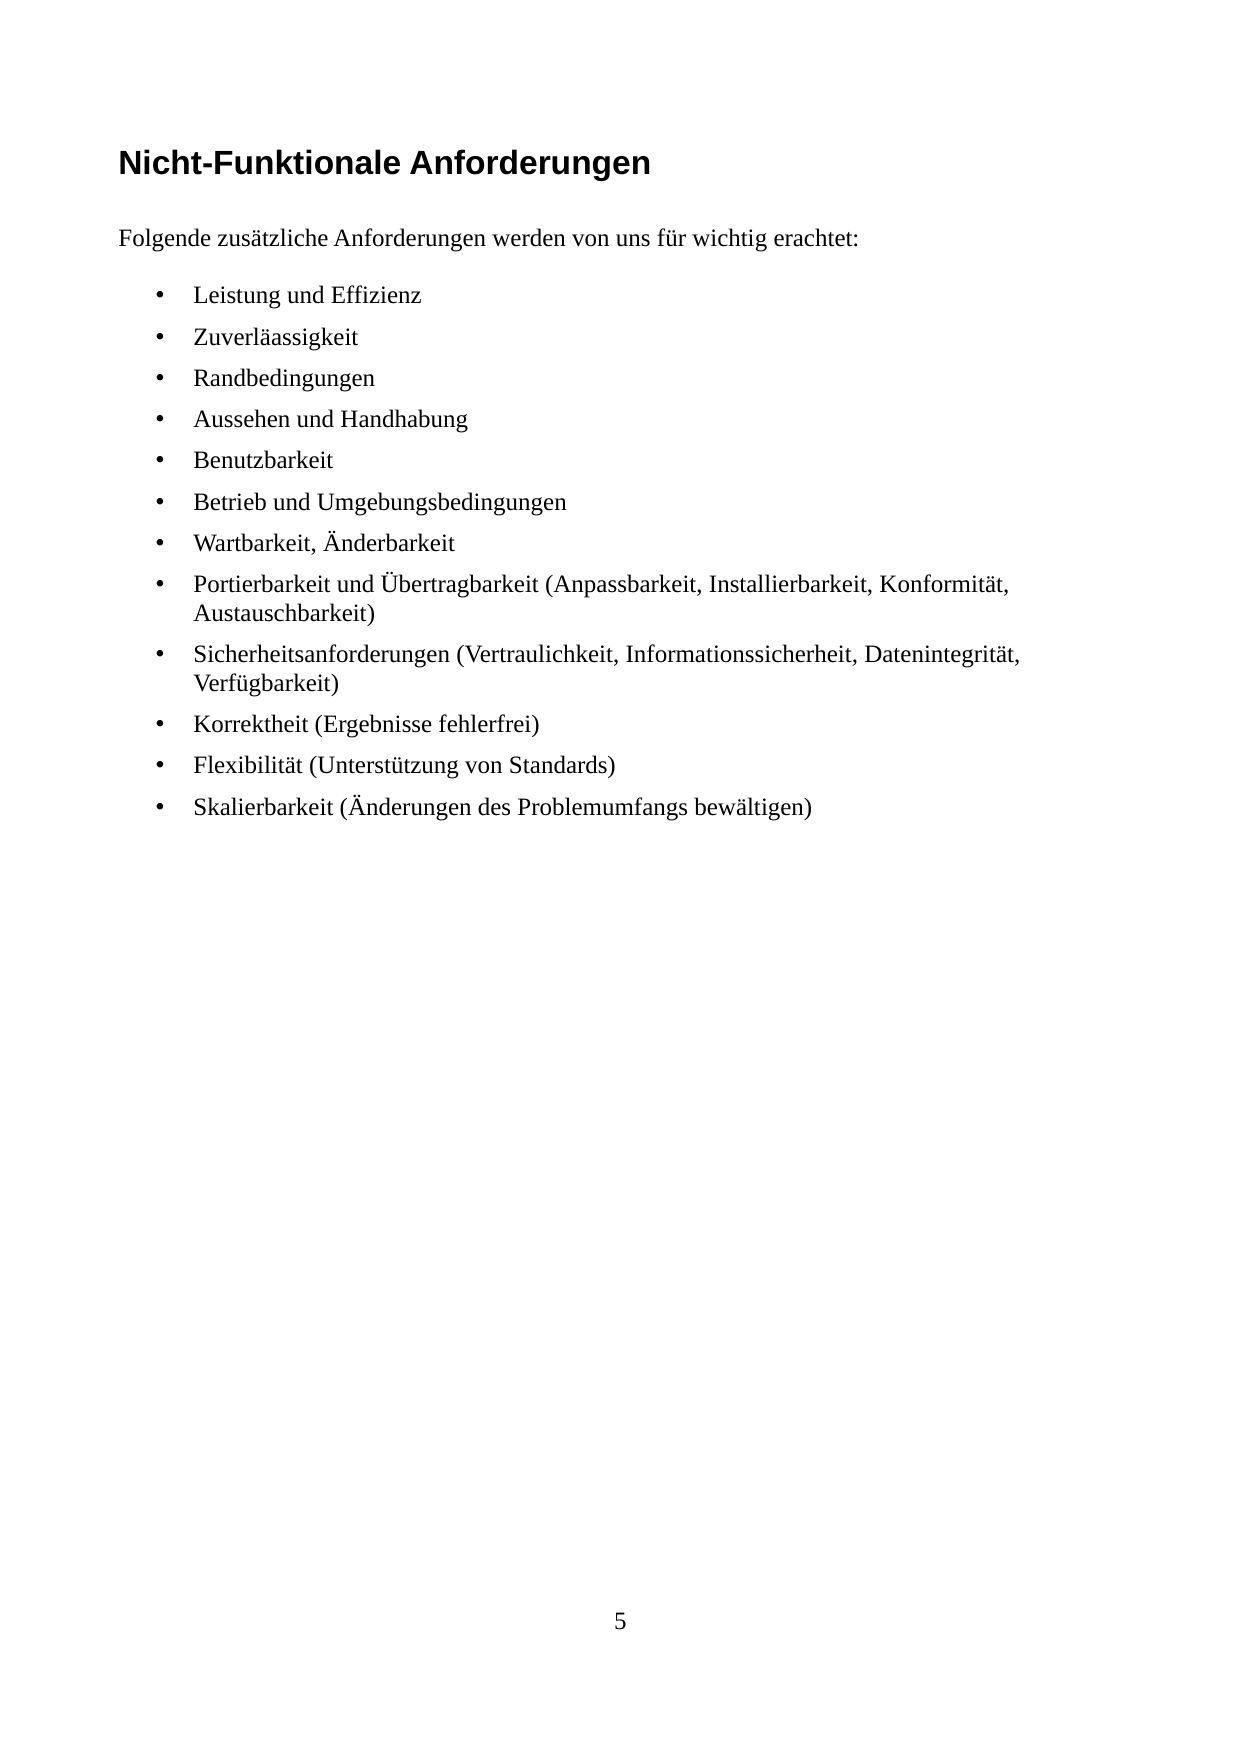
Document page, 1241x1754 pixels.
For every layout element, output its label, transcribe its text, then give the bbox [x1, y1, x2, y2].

list Randbedingungen [156, 363, 1122, 392]
list Skalierbarkeit (Änderungen des Problemumfangs bewältigen) [156, 792, 1122, 821]
list Flexibilität (Unterstützung von Standards) [156, 751, 1122, 779]
list Zuverläassigkeit [156, 322, 1122, 351]
list Wartbarkeit, Änderbarkeit [156, 528, 1122, 557]
text Folgende zusätzliche Anforderungen werden von uns für wichtig erachtet: [118, 223, 1122, 252]
list Betrieb und Umgebungsbedingungen [156, 487, 1122, 516]
list Sicherheitsanforderungen (Vertraulichkeit, Informationssicherheit, Datenintegrität, Verfügbarkeit) [156, 639, 1122, 697]
list Aussehen und Handhabung [156, 404, 1122, 433]
subtitle Nicht-Funktionale Anforderungen [118, 143, 1122, 182]
list Korrektheit (Ergebnisse fehlerfrei) [156, 709, 1122, 738]
list Portierbarkeit und Übertragbarkeit (Anpassbarkeit, Installierbarkeit, Konformität, Austauschbarkeit) [156, 569, 1122, 627]
list Leistung und Effizienz [156, 281, 1122, 309]
list Benutzbarkeit [156, 446, 1122, 474]
